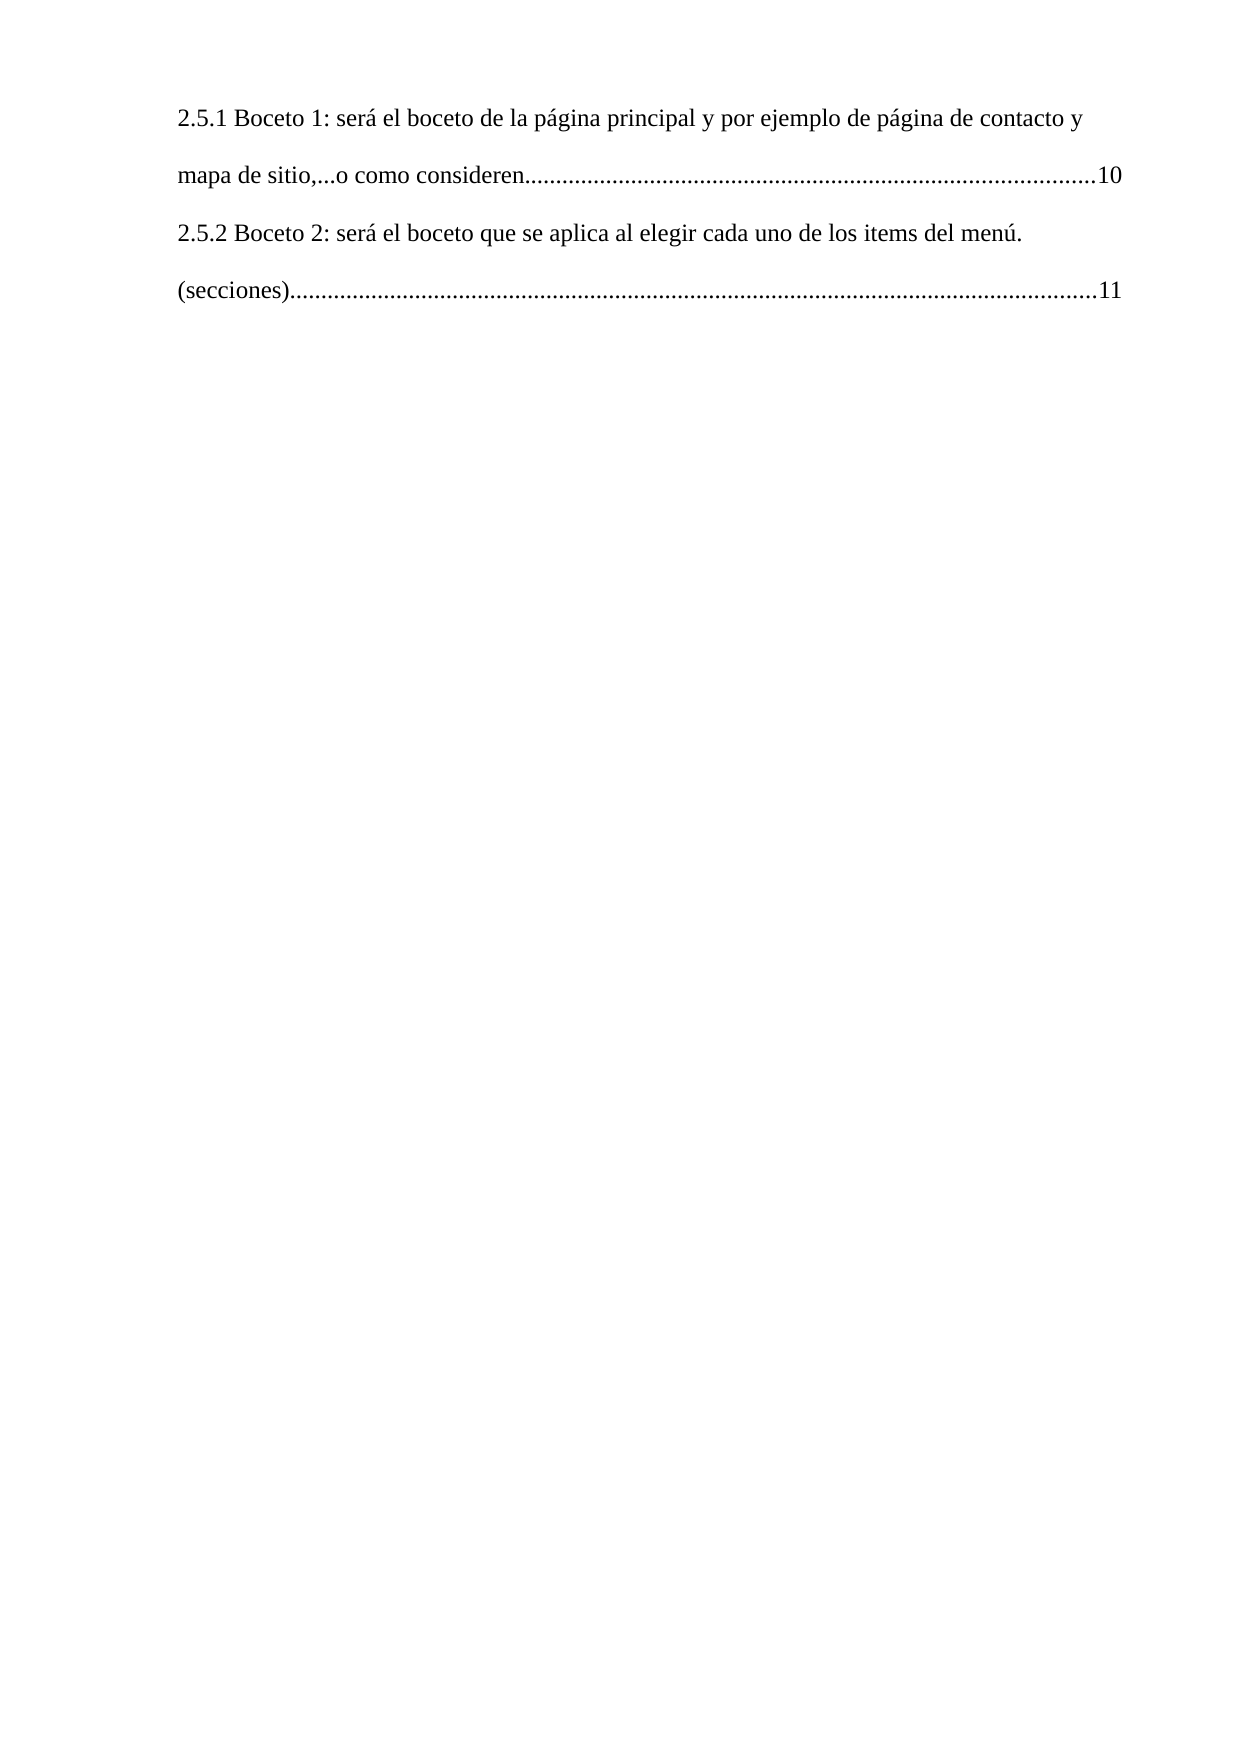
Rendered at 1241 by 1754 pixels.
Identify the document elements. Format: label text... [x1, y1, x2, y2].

text 2.5.2 Boceto 2: será el boceto que se aplica al elegir cada uno de los items del menú. (secciones) 11 [177, 218, 1122, 304]
text 2.5.1 Boceto 1: será el boceto de la página principal y por ejemplo de página de contacto y mapa de sitio,...o como consideren. 10 [177, 103, 1122, 189]
